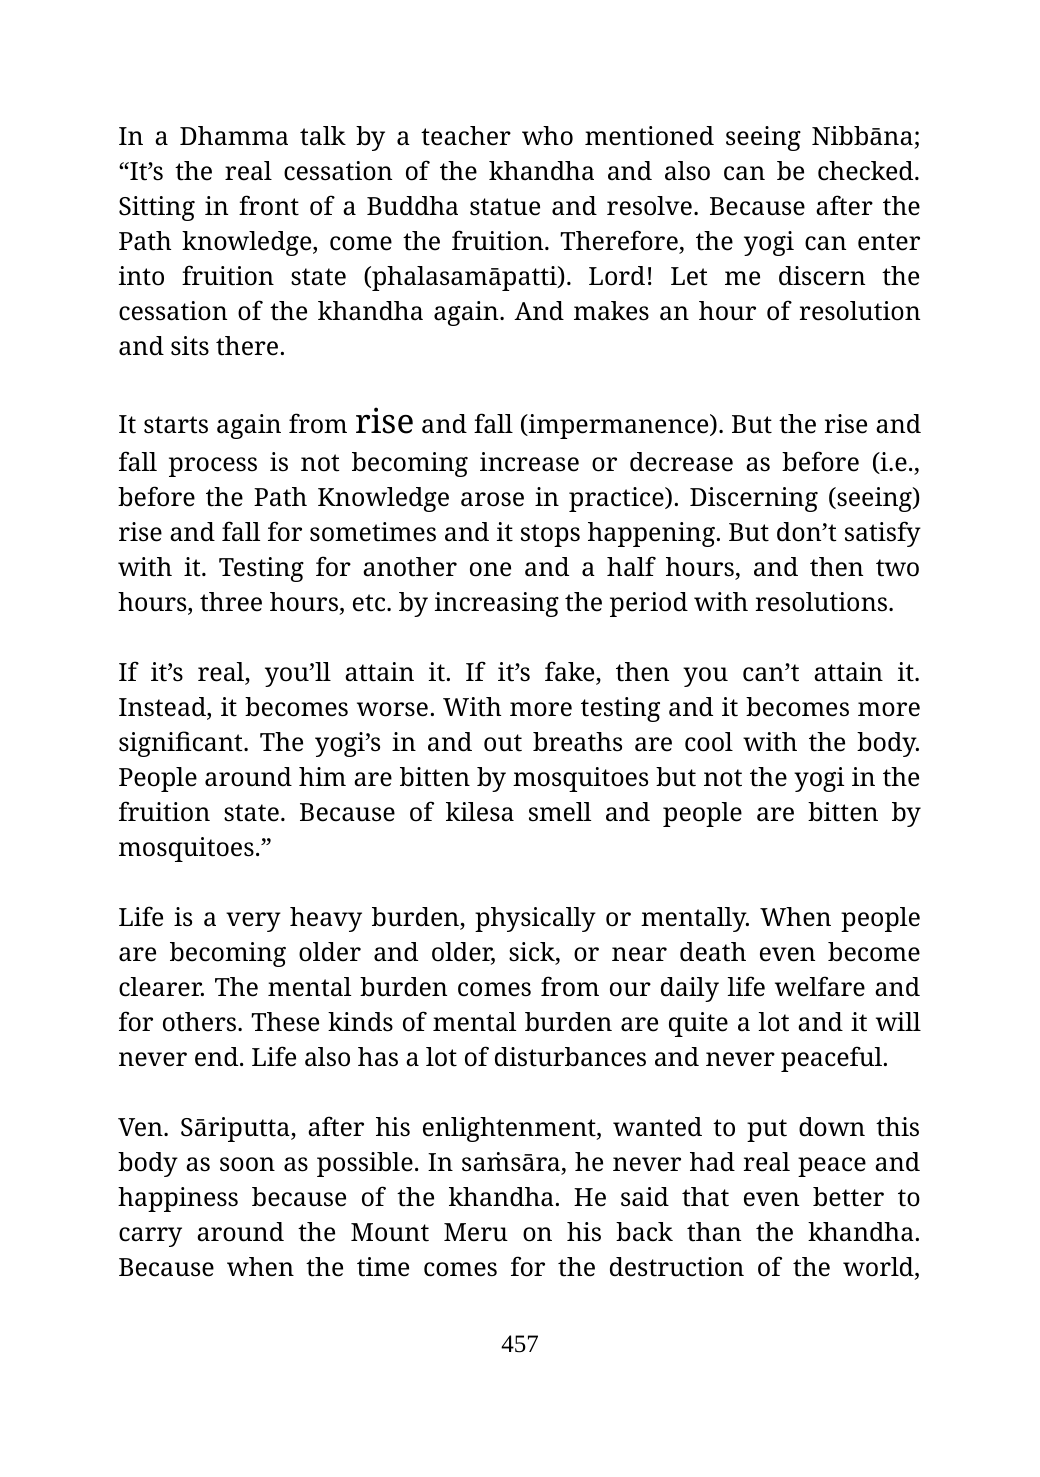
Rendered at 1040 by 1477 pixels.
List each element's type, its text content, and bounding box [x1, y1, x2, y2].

text In a Dhamma talk by a teacher who mentioned seeing Nibbāna; “It’s the real cessation of the khandha and also can be checked. Sitting in front of a Buddha statue and resolve. Because after the Path knowledge, come the fruition. Therefore, the yogi can enter into fruition state (phalasamāpatti). Lord! Let me discern the cessation of the khandha again. And makes an hour of resolution and sits there. It starts again from rise and fall (impermanence). But the rise and fall process is not becoming increase or decrease as before (i.e., before the Path Knowledge arose in practice). Discerning (seeing) rise and fall for sometimes and it stops happening. But don’t satisfy with it. Testing for another one and a half hours, and then two hours, three hours, etc. by increasing the period with resolutions. If it’s real, you’ll attain it. If it’s fake, then you can’t attain it. Instead, it becomes worse. With more testing and it becomes more significant. The yogi’s in and out breaths are cool with the body. People around him are bitten by mosquitoes but not the yogi in the fruition state. Because of kilesa smell and people are bitten by mosquitoes.” Life is a very heavy burden, physically or mentally. When people are becoming older and older, sick, or near death even become clearer. The mental burden comes from our daily life welfare and for others. These kinds of mental burden are quite a lot and it will never end. Life also has a lot of disturbances and never peaceful. Ven. Sāriputta, after his enlightenment, wanted to put down this body as soon as possible. In saṁsāra, he never had real peace and happiness because of the khandha. He said that even better to carry around the Mount Meru on his back than the khandha. Because when the time comes for the destruction of the world, [118, 118, 922, 1283]
